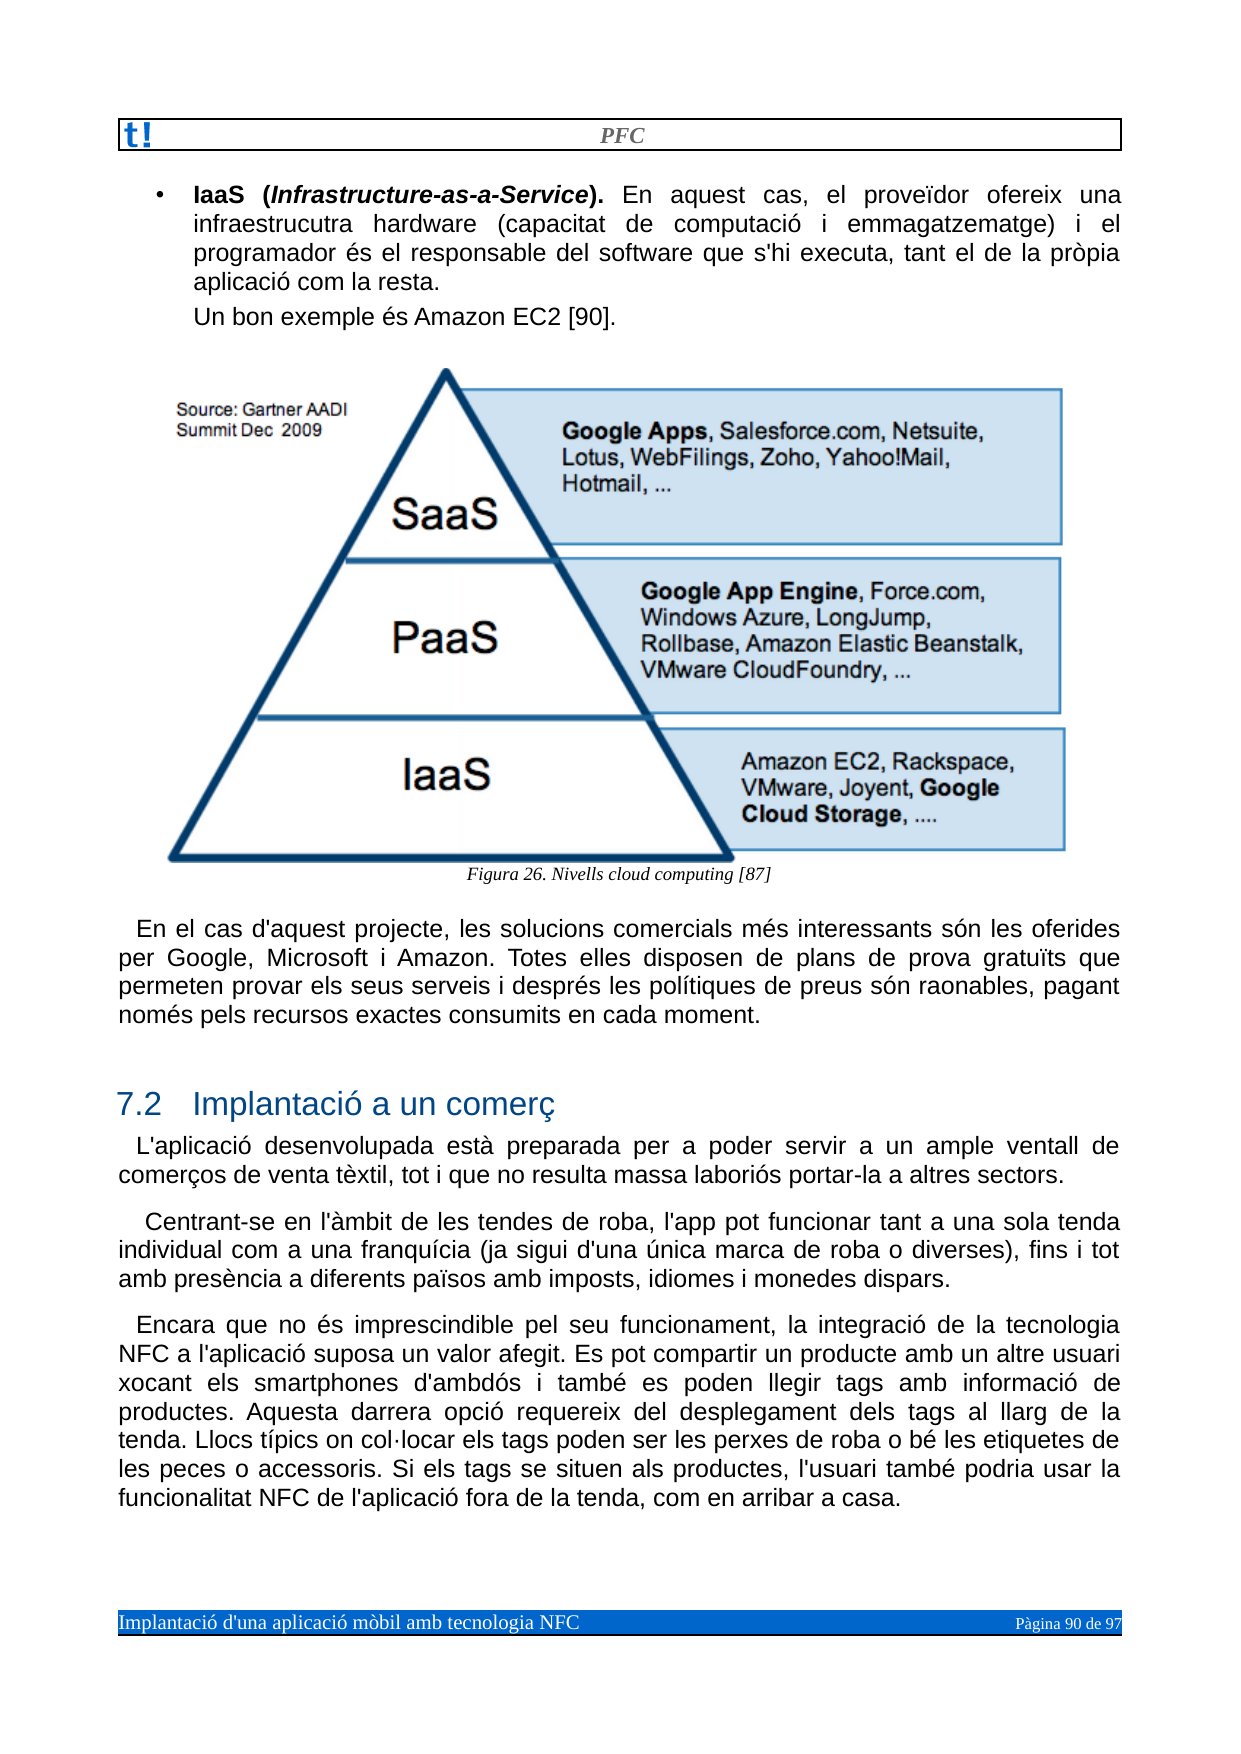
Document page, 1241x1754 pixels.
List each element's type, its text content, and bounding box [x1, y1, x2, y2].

picture [162, 368, 1079, 863]
text L'aplicació desenvolupada està preparada per a poder servir a un ample ventall de comerços de venta tèxtil, tot i que no resulta massa laboriós portar-la a altres sectors. [118, 1131, 1122, 1189]
text Encara que no és imprescindible pel seu funcionament, la integració de la tecnologia NFC a l'aplicació suposa un valor afegit. Es pot compartir un producte amb un altre usuari xocant els smartphones d'ambdós i també es poden llegir tags amb informació de productes. Aquesta darrera opció requereix del desplegament dels tags al llarg de la tenda. Llocs típics on col·locar els tags poden ser les perxes de roba o bé les etiquetes de les peces o accessoris. Si els tags se situen als productes, l'usuari també podria usar la funcionalitat NFC de l'aplicació fora de la tenda, com en arribar a casa. [118, 1311, 1122, 1512]
text Figura 26. Nivells cloud computing [87] [218, 863, 1022, 884]
list Un bon exemple és Amazon EC2 [90]. [156, 301, 1122, 330]
subtitle Implantació a un comerç [106, 1084, 1122, 1122]
text En el cas d'aquest projecte, les solucions comercials més interessants són les oferides per Google, Microsoft i Amazon. Totes elles disposen de plans de prova gratuïts que permeten provar els seus serveis i després les polítiques de preus són raonables, pagant només pels recursos exactes consumits en cada moment. [118, 914, 1122, 1029]
text Centrant-se en l'àmbit de les tendes de roba, l'app pot funcionar tant a una sola tenda individual com a una franquícia (ja sigui d'una única marca de roba o diverses), fins i tot amb presència a diferents països amb imposts, idiomes i monedes dispars. [118, 1207, 1122, 1293]
list IaaS (Infrastructure-as-a-Service). En aquest cas, el proveïdor ofereix una infraestrucutra hardware (capacitat de computació i emmagatzematge) i el programador és el responsable del software que s'hi executa, tant el de la pròpia aplicació com la resta. [156, 181, 1122, 296]
picture [123, 121, 151, 148]
